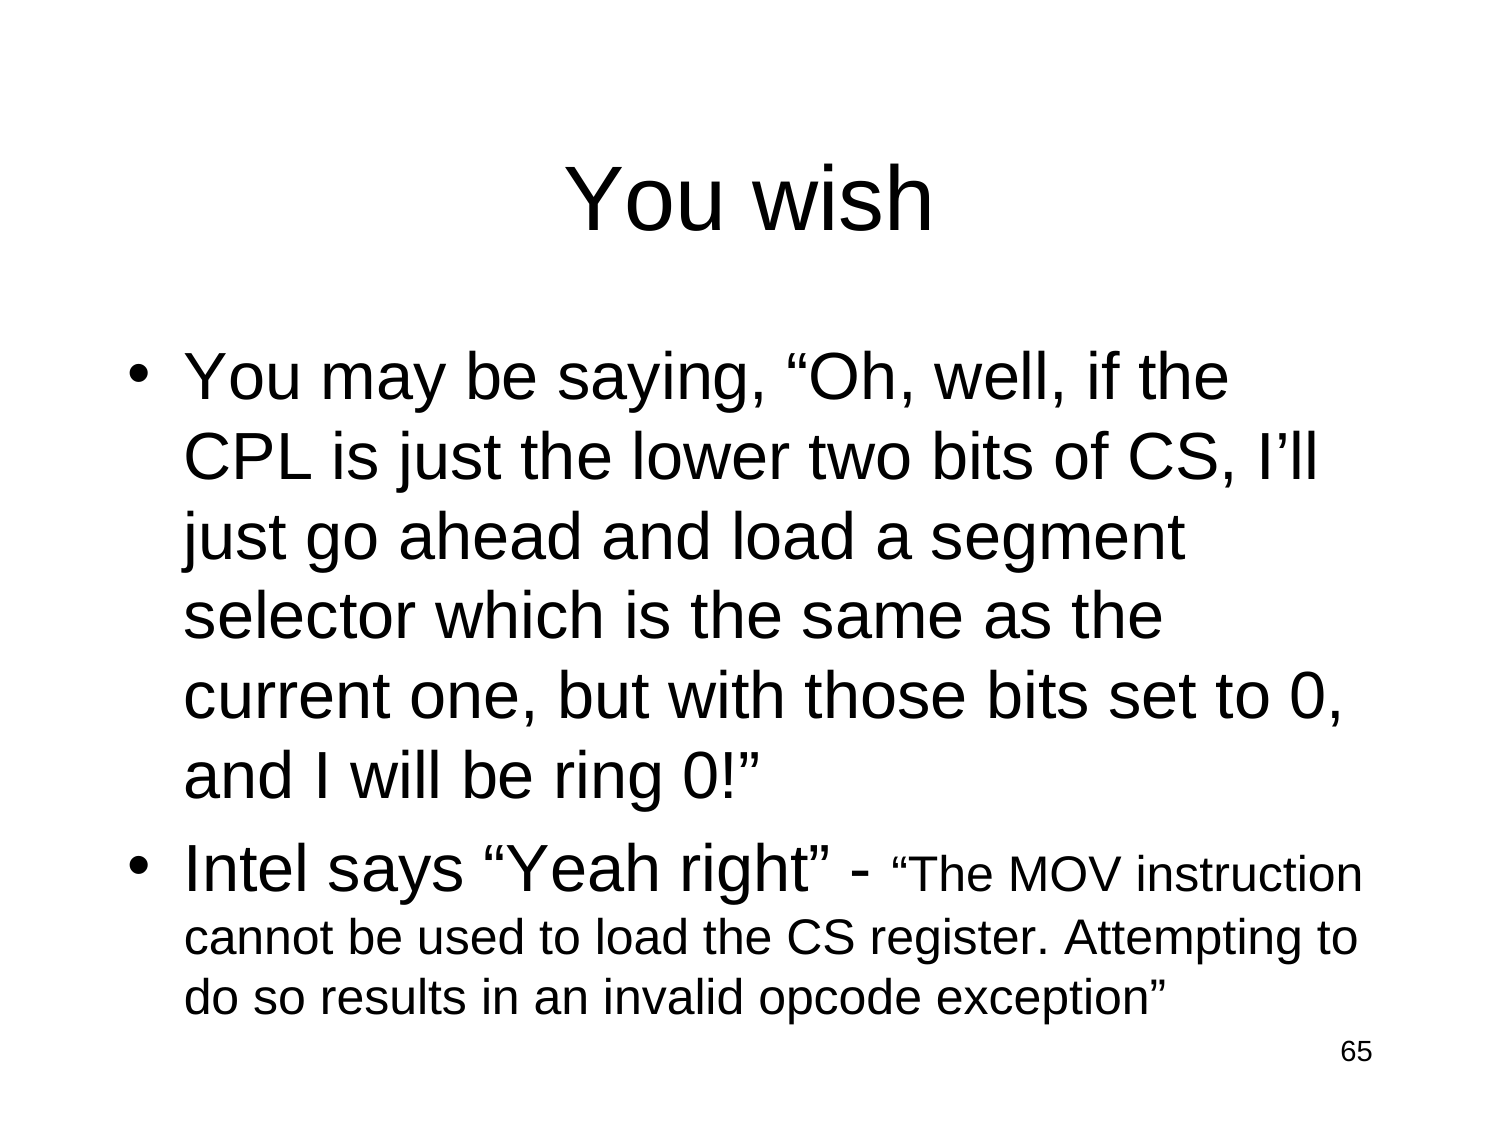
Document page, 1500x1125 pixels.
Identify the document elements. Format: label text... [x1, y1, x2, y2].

text_box [1074, 1025, 1388, 1101]
list You may be saying, “Oh, well, if the CPL is just the lower two bits of CS, I’ll just go ahead and load a segment selector which is the same as the current one, but with those bits set to 0, and I will be ring 0!” Intel says “Yeah right” - “The MOV instruction cannot be used to load the CS register. Attempting to do so results in an invalid opcode exception” [112, 324, 1388, 1033]
title You wish [112, 99, 1388, 288]
